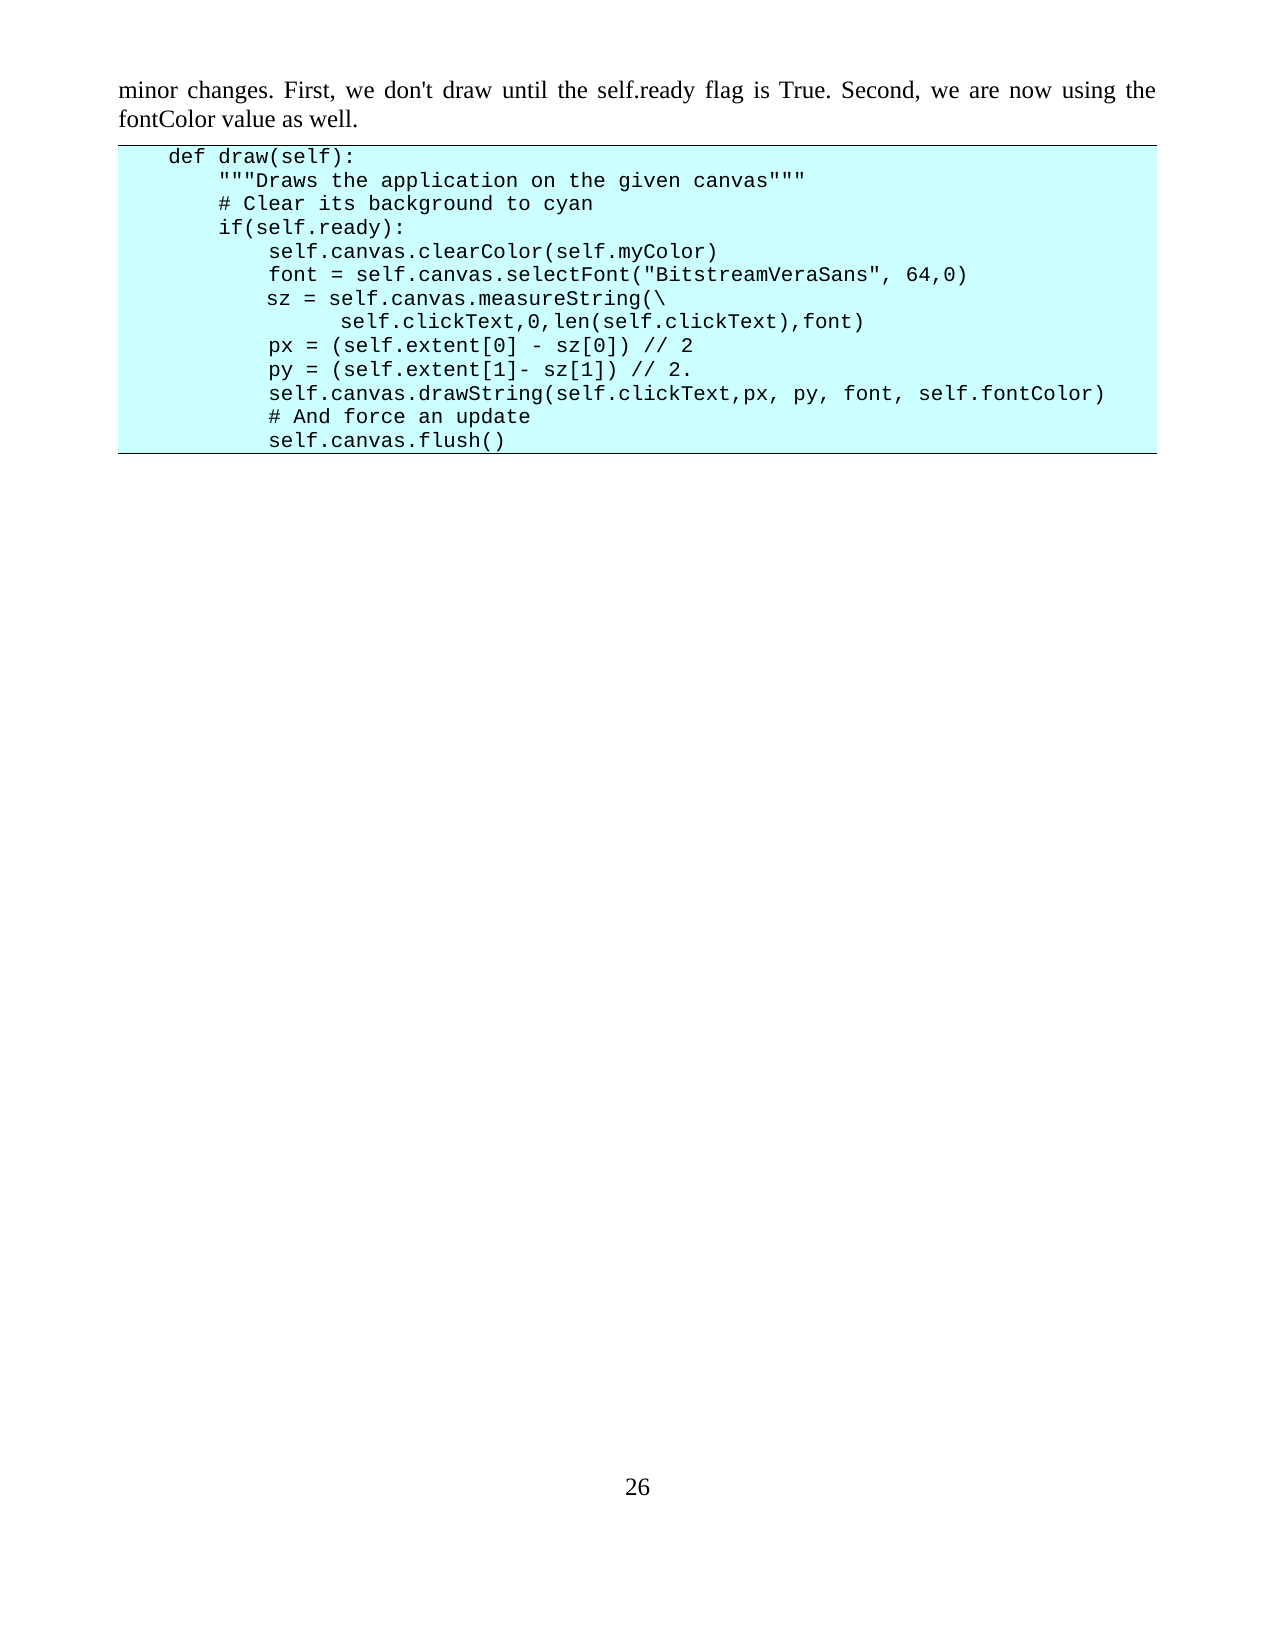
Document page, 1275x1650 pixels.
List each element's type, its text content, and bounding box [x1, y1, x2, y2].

text self.canvas.clearColor(self.myColor) [118, 241, 1157, 264]
text # And force an update [118, 406, 1157, 429]
text minor changes. First, we don't draw until the self.ready flag is True. Second, we are now using the fontColor value as well. [118, 75, 1157, 132]
text py = (self.extent[1]- sz[1]) // 2. [118, 359, 1157, 382]
text """Draws the application on the given canvas""" [118, 170, 1157, 193]
text sz = self.canvas.measureString(\ [118, 288, 1157, 312]
text if(self.ready): [118, 217, 1157, 241]
text # Clear its background to cyan [118, 193, 1157, 217]
text px = (self.extent[0] - sz[0]) // 2 [118, 335, 1157, 359]
text font = self.canvas.selectFont("BitstreamVeraSans", 64,0) [118, 264, 1157, 288]
text def draw(self): [118, 146, 1157, 170]
text self.canvas.drawString(self.clickText,px, py, font, self.fontColor) [118, 382, 1157, 406]
text self.clickText,0,len(self.clickText),font) [118, 312, 1157, 335]
text self.canvas.flush() [118, 429, 1157, 453]
